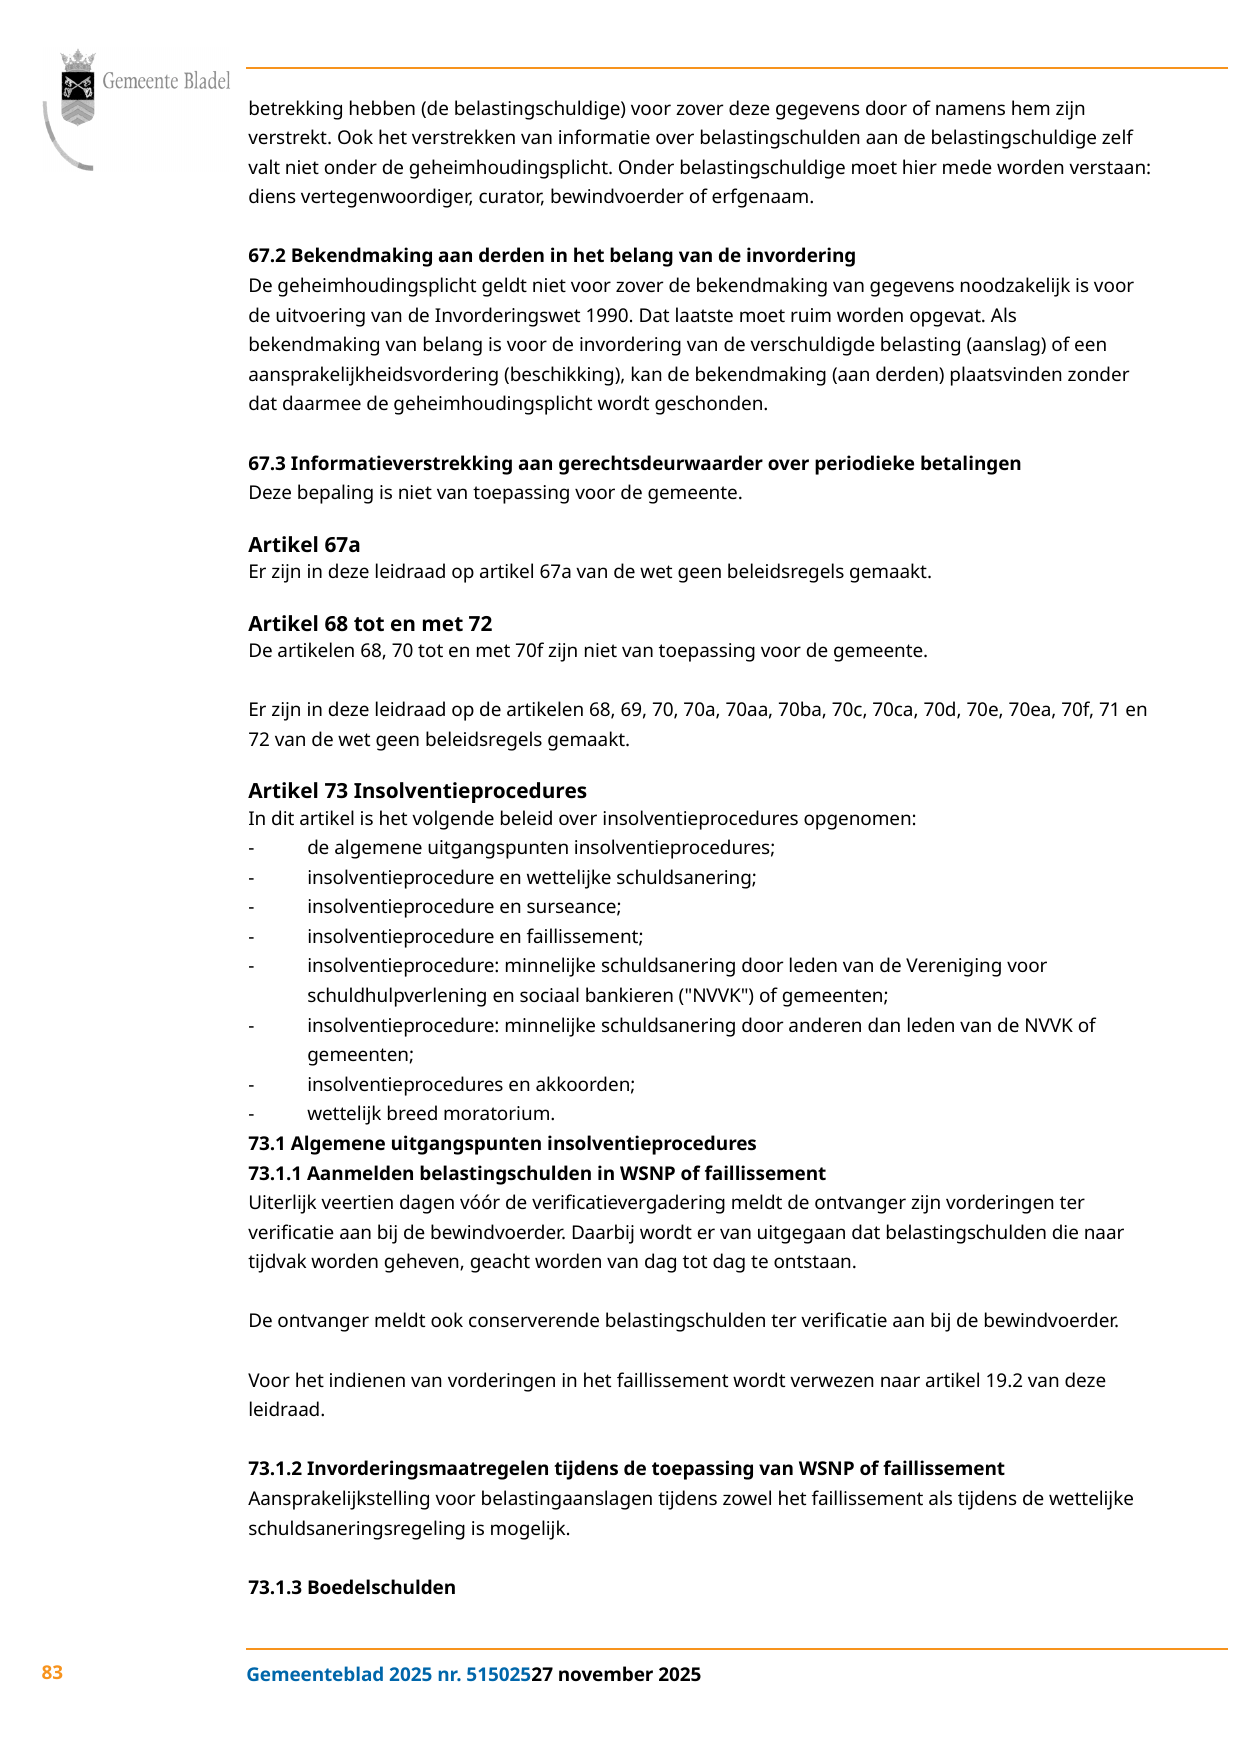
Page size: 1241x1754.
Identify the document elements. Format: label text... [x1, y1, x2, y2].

list insolventieprocedure: minnelijke schuldsanering door anderen dan leden van de NVVK of gemeenten; [248, 1012, 1152, 1067]
text Er zijn in deze leidraad op artikel 67a van de wet geen beleidsregels gemaakt. [248, 558, 1152, 584]
list wettelijk breed moratorium. [248, 1101, 1152, 1126]
list de algemene uitgangspunten insolventieprocedures; [248, 834, 1152, 860]
text 73.1 Algemene uitgangspunten insolventieprocedures [248, 1130, 1152, 1156]
text 67.3 Informatieverstrekking aan gerechtsdeurwaarder over periodieke betalingen [248, 450, 1152, 476]
list insolventieprocedures en akkoorden; [248, 1071, 1152, 1097]
text Artikel 73 Insolventieprocedures [248, 776, 1152, 805]
text De artikelen 68, 70 tot en met 70f zijn niet van toepassing voor de gemeente. [248, 637, 1152, 663]
text 67.2 Bekendmaking aan derden in het belang van de invordering [248, 243, 1152, 268]
list insolventieprocedure: minnelijke schuldsanering door leden van de Vereniging voor schuldhulpverlening en sociaal bankieren ("NVVK") of gemeenten; [248, 953, 1152, 1008]
list insolventieprocedure en wettelijke schuldsanering; [248, 864, 1152, 889]
text Deze bepaling is niet van toepassing voor de gemeente. [248, 479, 1152, 505]
list insolventieprocedure en faillissement; [248, 923, 1152, 949]
text 73.1.3 Boedelschulden [248, 1574, 1152, 1599]
text De ontvanger meldt ook conserverende belastingschulden ter verificatie aan bij de bewindvoerder. [248, 1308, 1152, 1333]
text 73.1.2 Invorderingsmaatregelen tijdens de toepassing van WSNP of faillissement [248, 1456, 1152, 1481]
text In dit artikel is het volgende beleid over insolventieprocedures opgenomen: [248, 805, 1152, 830]
text Er zijn in deze leidraad op de artikelen 68, 69, 70, 70a, 70aa, 70ba, 70c, 70ca, 70d, 70e, 70ea, 70f, 71 en 72 van de wet geen beleidsregels gemaakt. [248, 696, 1152, 752]
text betrekking hebben (de belastingschuldige) voor zover deze gegevens door of namens hem zijn verstrekt. Ook het verstrekken van informatie over belastingschulden aan de belastingschuldige zelf valt niet onder de geheimhoudingsplicht. Onder belastingschuldige moet hier mede worden verstaan: diens vertegenwoordiger, curator, bewindvoerder of erfgenaam. [248, 95, 1152, 209]
list insolventieprocedure en surseance; [248, 893, 1152, 919]
text 73.1.1 Aanmelden belastingschulden in WSNP of faillissement [248, 1160, 1152, 1185]
text Artikel 68 tot en met 72 [248, 609, 1152, 637]
text Aansprakelijkstelling voor belastingaanslagen tijdens zowel het faillissement als tijdens de wettelijke schuldsaneringsregeling is mogelijk. [248, 1485, 1152, 1540]
picture [41, 47, 231, 172]
text Uiterlijk veertien dagen vóór de verificatievergadering meldt de ontvanger zijn vorderingen ter verificatie aan bij de bewindvoerder. Daarbij wordt er van uitgegaan dat belastingschulden die naar tijdvak worden geheven, geacht worden van dag tot dag te ontstaan. [248, 1189, 1152, 1274]
text Voor het indienen van vorderingen in het faillissement wordt verwezen naar artikel 19.2 van deze leidraad. [248, 1367, 1152, 1422]
text De geheimhoudingsplicht geldt niet voor zover de bekendmaking van gegevens noodzakelijk is voor de uitvoering van de Invorderingswet 1990. Dat laatste moet ruim worden opgevat. Als bekendmaking van belang is voor de invordering van de verschuldigde belasting (aanslag) of een aansprakelijkheidsvordering (beschikking), kan de bekendmaking (aan derden) plaatsvinden zonder dat daarmee de geheimhoudingsplicht wordt geschonden. [248, 272, 1152, 416]
text Artikel 67a [248, 530, 1152, 558]
